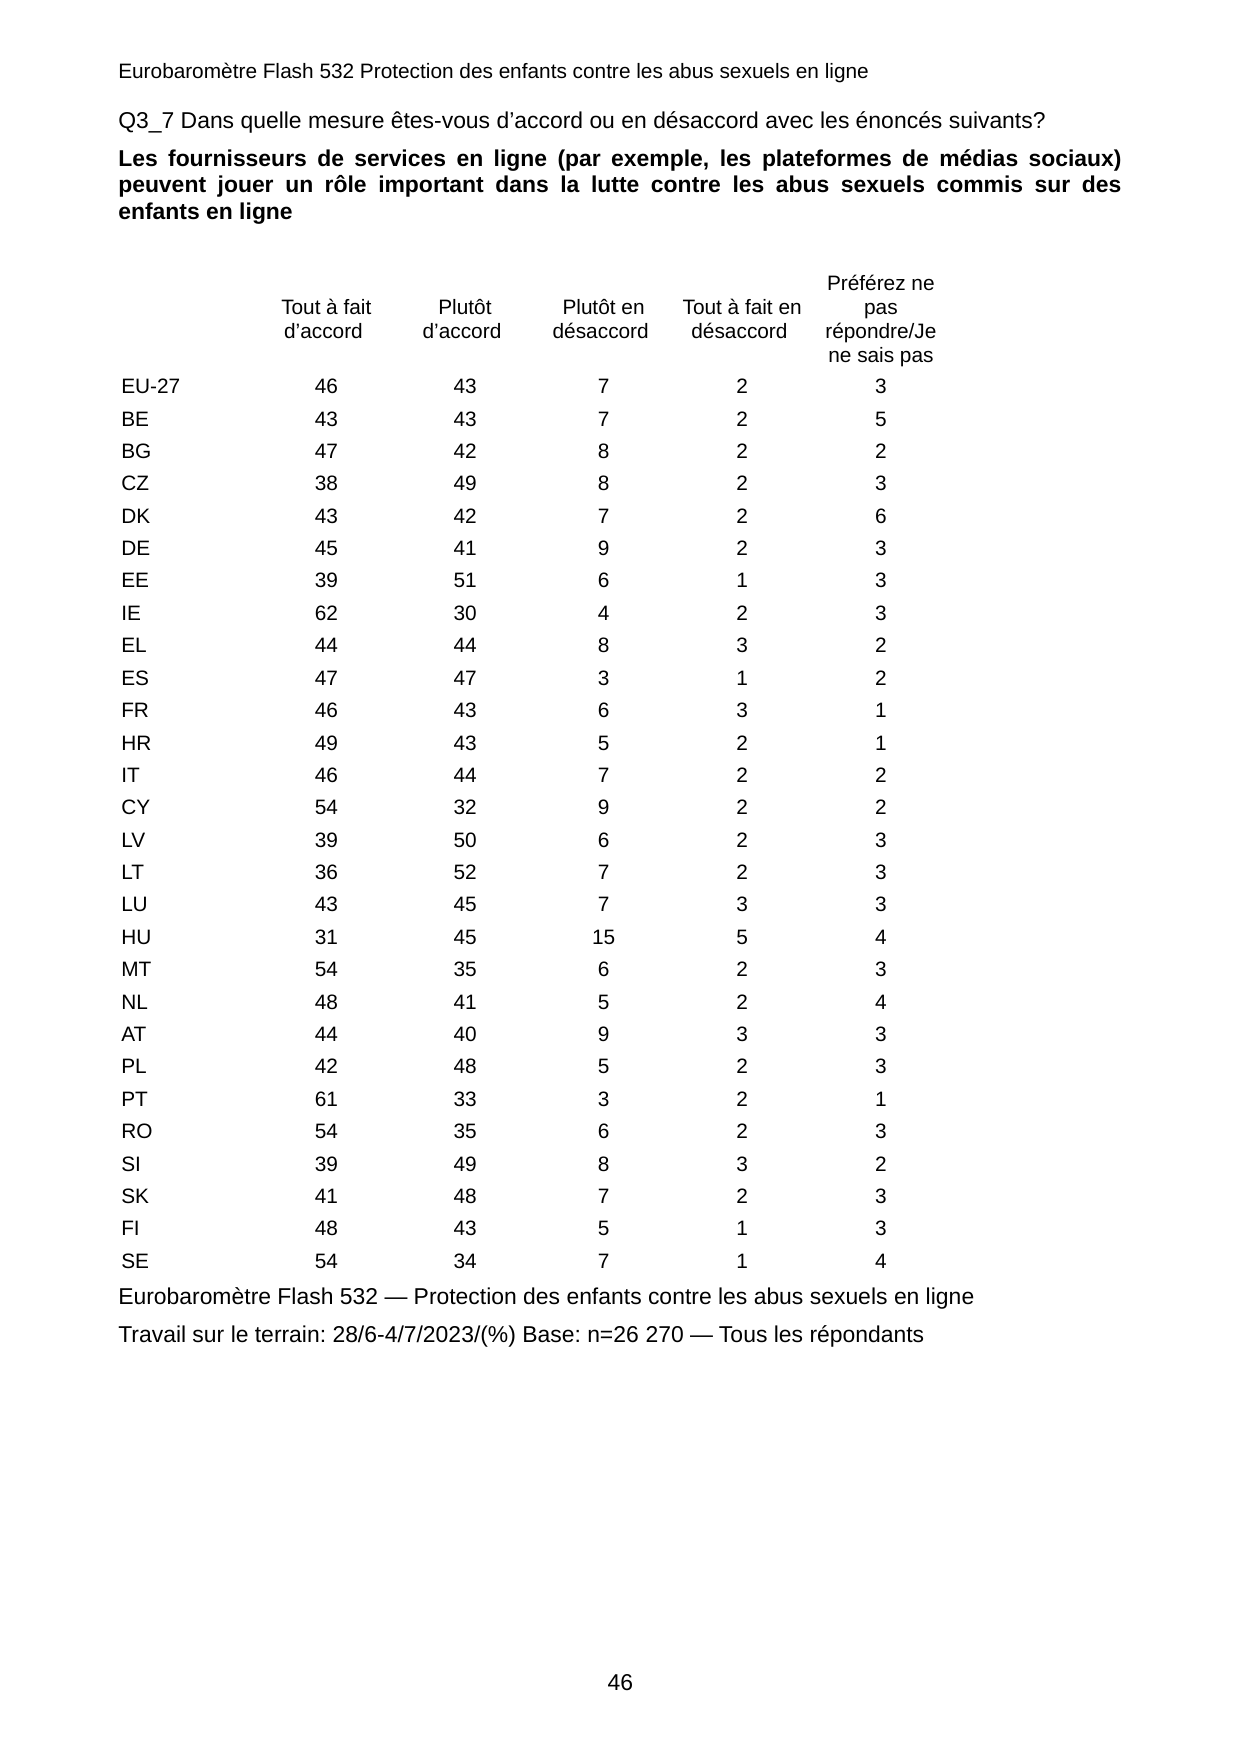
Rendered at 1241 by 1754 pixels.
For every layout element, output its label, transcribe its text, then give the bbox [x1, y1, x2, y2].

table_cell 3 [811, 597, 950, 629]
table_cell LT [118, 856, 257, 888]
table_cell LV [118, 823, 257, 856]
table_cell 45 [257, 532, 395, 564]
table_cell 49 [395, 467, 534, 499]
table_cell 2 [673, 1115, 811, 1147]
table_cell 9 [534, 532, 673, 564]
table_cell 2 [811, 791, 950, 823]
table_cell 3 [811, 370, 950, 402]
table_cell 39 [257, 1147, 395, 1180]
table_cell 3 [811, 1212, 950, 1244]
table_cell 9 [534, 1018, 673, 1050]
table_cell 54 [257, 953, 395, 985]
text Eurobaromètre Flash 532 — Protection des enfants contre les abus sexuels en ligne [118, 1283, 1122, 1309]
table_cell 3 [811, 1050, 950, 1082]
table_cell 2 [811, 661, 950, 694]
table_cell 2 [673, 435, 811, 467]
table_cell 42 [257, 1050, 395, 1082]
table_cell 2 [673, 791, 811, 823]
table_cell 41 [395, 985, 534, 1018]
table_cell 6 [534, 694, 673, 726]
table_cell BE [118, 402, 257, 434]
table_cell CY [118, 791, 257, 823]
table_cell EL [118, 629, 257, 661]
table_cell 6 [811, 499, 950, 532]
table_cell 7 [534, 402, 673, 434]
table_cell 1 [673, 564, 811, 597]
table_cell 7 [534, 499, 673, 532]
table_header [118, 268, 257, 370]
table_cell 48 [395, 1050, 534, 1082]
table_cell AT [118, 1018, 257, 1050]
table_cell 15 [534, 921, 673, 953]
table_cell 30 [395, 597, 534, 629]
table_cell 5 [534, 985, 673, 1018]
table_cell 3 [673, 694, 811, 726]
table_cell 43 [395, 694, 534, 726]
table_cell 39 [257, 823, 395, 856]
table_cell 6 [534, 1115, 673, 1147]
table_cell 3 [811, 532, 950, 564]
table_cell 42 [395, 435, 534, 467]
table_cell 46 [257, 370, 395, 402]
table_cell 46 [257, 759, 395, 791]
table_cell 45 [395, 921, 534, 953]
table_cell 1 [673, 1245, 811, 1277]
table_cell 54 [257, 791, 395, 823]
table_cell 3 [673, 1018, 811, 1050]
table_cell IT [118, 759, 257, 791]
table_cell PT [118, 1083, 257, 1115]
table_cell 36 [257, 856, 395, 888]
text Les fournisseurs de services en ligne (par exemple, les plateformes de médias sociaux) peuvent jouer un rôle important dans la lutte contre les abus sexuels commis sur des enfants en ligne [118, 145, 1122, 224]
table_cell 3 [811, 953, 950, 985]
table_cell 48 [257, 1212, 395, 1244]
table_cell 2 [673, 467, 811, 499]
table_cell 61 [257, 1083, 395, 1115]
table_cell IE [118, 597, 257, 629]
table_cell BG [118, 435, 257, 467]
table_cell 34 [395, 1245, 534, 1277]
table_cell 48 [395, 1180, 534, 1212]
table_cell 2 [673, 402, 811, 434]
table_cell 41 [395, 532, 534, 564]
table_cell 2 [673, 985, 811, 1018]
table_cell 31 [257, 921, 395, 953]
table_header Tout à fait d’accord [257, 268, 395, 370]
table_cell 4 [811, 985, 950, 1018]
table_cell DK [118, 499, 257, 532]
table_cell 39 [257, 564, 395, 597]
text Travail sur le terrain: 28/6-4/7/2023/(%) Base: n=26 270 — Tous les répondants [118, 1321, 1122, 1347]
table_cell 3 [811, 856, 950, 888]
table_cell RO [118, 1115, 257, 1147]
table_cell 3 [673, 888, 811, 921]
table_cell 46 [257, 694, 395, 726]
table_cell 6 [534, 823, 673, 856]
table_cell HR [118, 726, 257, 758]
table_cell 2 [673, 370, 811, 402]
table_cell 3 [534, 1083, 673, 1115]
table_cell FI [118, 1212, 257, 1244]
table_cell 2 [673, 823, 811, 856]
table_cell 7 [534, 370, 673, 402]
table_cell 47 [395, 661, 534, 694]
table_cell 2 [673, 597, 811, 629]
table_cell 51 [395, 564, 534, 597]
table_cell DE [118, 532, 257, 564]
table_cell 1 [673, 661, 811, 694]
table_cell 52 [395, 856, 534, 888]
table_cell 2 [673, 1050, 811, 1082]
table_cell MT [118, 953, 257, 985]
table_cell 8 [534, 435, 673, 467]
table_cell 3 [673, 1147, 811, 1180]
table_cell 43 [257, 402, 395, 434]
table_cell 43 [395, 402, 534, 434]
table_cell 2 [673, 759, 811, 791]
table_cell FR [118, 694, 257, 726]
table_cell 3 [811, 1115, 950, 1147]
table_cell 2 [811, 435, 950, 467]
table_cell 3 [811, 888, 950, 921]
table_cell 3 [811, 1180, 950, 1212]
table_cell 7 [534, 759, 673, 791]
table_cell EE [118, 564, 257, 597]
table_cell 32 [395, 791, 534, 823]
table_cell 2 [673, 1083, 811, 1115]
table_cell SK [118, 1180, 257, 1212]
table_cell 44 [257, 1018, 395, 1050]
table_cell 2 [673, 726, 811, 758]
table_cell 3 [534, 661, 673, 694]
table_cell 2 [811, 759, 950, 791]
table_cell 2 [811, 629, 950, 661]
table_cell 8 [534, 1147, 673, 1180]
table_cell 2 [673, 532, 811, 564]
table_cell 5 [534, 726, 673, 758]
table_cell 42 [395, 499, 534, 532]
table_cell 7 [534, 1180, 673, 1212]
table_cell 47 [257, 435, 395, 467]
table_cell 5 [811, 402, 950, 434]
table_cell SE [118, 1245, 257, 1277]
table_cell 6 [534, 564, 673, 597]
table_cell 43 [395, 726, 534, 758]
table_cell PL [118, 1050, 257, 1082]
table_header Préférez ne pas répondre/Je ne sais pas [811, 268, 950, 370]
table_cell 47 [257, 661, 395, 694]
table_cell 7 [534, 888, 673, 921]
table_cell LU [118, 888, 257, 921]
table_cell 7 [534, 856, 673, 888]
table_cell 8 [534, 467, 673, 499]
table_header Plutôt en désaccord [534, 268, 673, 370]
table_cell 3 [811, 467, 950, 499]
table_cell 1 [811, 1083, 950, 1115]
table_cell 1 [811, 694, 950, 726]
table_cell 33 [395, 1083, 534, 1115]
table_cell 35 [395, 953, 534, 985]
table_cell 43 [395, 370, 534, 402]
table_cell 7 [534, 1245, 673, 1277]
table_cell 45 [395, 888, 534, 921]
table_cell CZ [118, 467, 257, 499]
table_cell SI [118, 1147, 257, 1180]
table_cell 3 [811, 823, 950, 856]
table_cell 54 [257, 1245, 395, 1277]
text Q3_7 Dans quelle mesure êtes-vous d’accord ou en désaccord avec les énoncés suivants? [118, 107, 1122, 133]
table_cell 35 [395, 1115, 534, 1147]
table_cell 2 [673, 1180, 811, 1212]
table_cell 9 [534, 791, 673, 823]
table_cell 5 [673, 921, 811, 953]
table_cell 41 [257, 1180, 395, 1212]
table_cell 6 [534, 953, 673, 985]
table_cell EU-27 [118, 370, 257, 402]
table_cell 4 [811, 921, 950, 953]
table_cell 2 [673, 953, 811, 985]
table_cell 43 [257, 888, 395, 921]
table_cell 3 [811, 564, 950, 597]
table_cell 4 [811, 1245, 950, 1277]
table_cell 3 [811, 1018, 950, 1050]
table_cell HU [118, 921, 257, 953]
table_cell 62 [257, 597, 395, 629]
table_cell 43 [395, 1212, 534, 1244]
table_cell 48 [257, 985, 395, 1018]
table_cell 50 [395, 823, 534, 856]
table_cell 54 [257, 1115, 395, 1147]
table_cell 4 [534, 597, 673, 629]
table_cell 44 [257, 629, 395, 661]
table_header Plutôt d’accord [395, 268, 534, 370]
table_cell 49 [395, 1147, 534, 1180]
table_cell 2 [811, 1147, 950, 1180]
table_cell NL [118, 985, 257, 1018]
table_cell 5 [534, 1212, 673, 1244]
table_cell 44 [395, 629, 534, 661]
table_cell 2 [673, 856, 811, 888]
table_cell 44 [395, 759, 534, 791]
table_cell 1 [673, 1212, 811, 1244]
table_cell 8 [534, 629, 673, 661]
table_header Tout à fait en désaccord [673, 268, 811, 370]
table_cell 3 [673, 629, 811, 661]
table_cell 43 [257, 499, 395, 532]
table_cell 40 [395, 1018, 534, 1050]
table_cell 1 [811, 726, 950, 758]
table_cell 2 [673, 499, 811, 532]
table_cell 5 [534, 1050, 673, 1082]
table_cell ES [118, 661, 257, 694]
table_cell 49 [257, 726, 395, 758]
table_cell 38 [257, 467, 395, 499]
